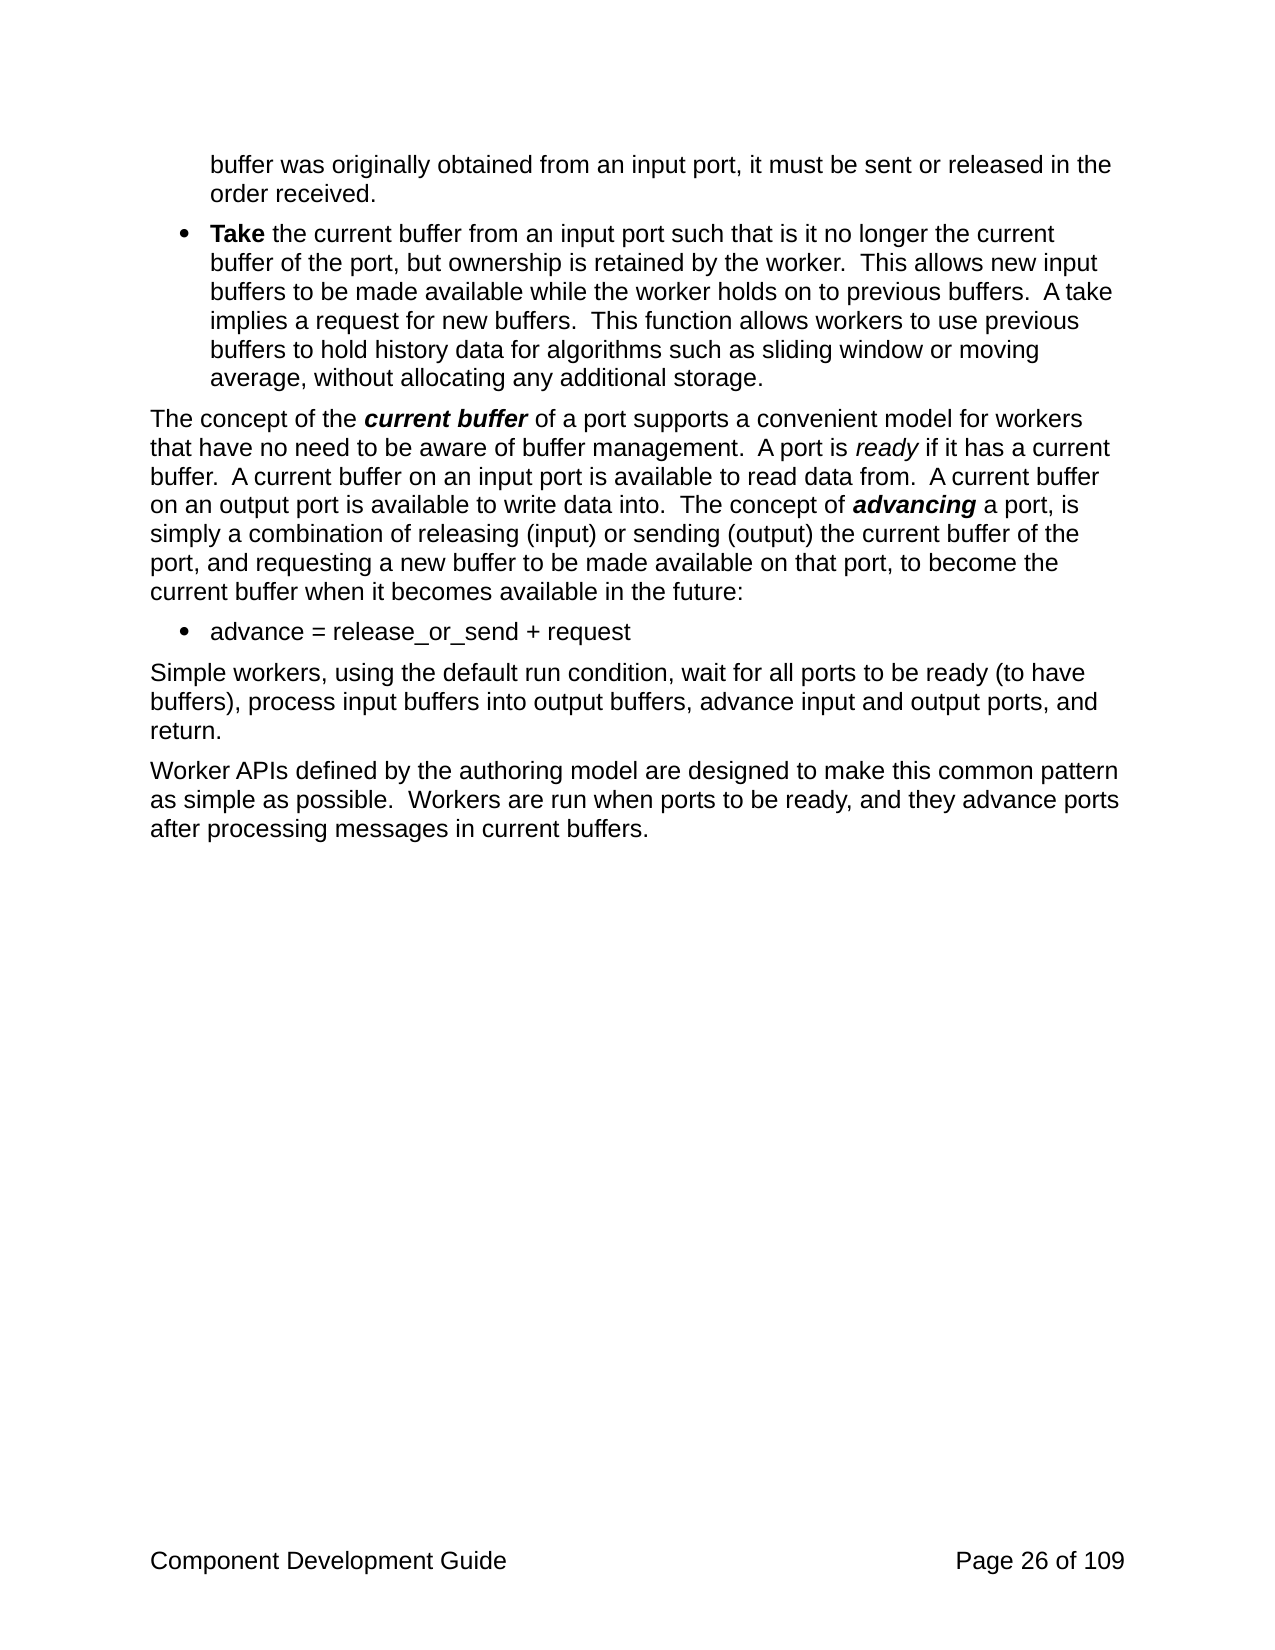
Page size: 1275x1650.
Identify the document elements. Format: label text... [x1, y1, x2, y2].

list advance = release_or_send + request [180, 617, 1125, 646]
list buffer was originally obtained from an input port, it must be sent or released in the order received. [180, 150, 1125, 207]
text The concept of the current buffer of a port supports a convenient model for workers that have no need to be aware of buffer management. A port is ready if it has a current buffer. A current buffer on an input port is available to read data from. A current buffer on an output port is available to write data into. The concept of advancing a port, is simply a combination of releasing (input) or sending (output) the current buffer of the port, and requesting a new buffer to be made available on that port, to become the current buffer when it becomes available in the future: [150, 404, 1125, 605]
text Worker APIs defined by the authoring model are designed to make this common pattern as simple as possible. Workers are run when ports to be ready, and they advance ports after processing messages in current buffers. [150, 756, 1125, 843]
list Take the current buffer from an input port such that is it no longer the current buffer of the port, but ownership is retained by the worker. This allows new input buffers to be made available while the worker holds on to previous buffers. A take implies a request for new buffers. This function allows workers to use previous buffers to hold history data for algorithms such as sliding window or moving average, without allocating any additional storage. [180, 219, 1125, 392]
text Simple workers, using the default run condition, wait for all ports to be ready (to have buffers), process input buffers into output buffers, advance input and output ports, and return. [150, 658, 1125, 744]
